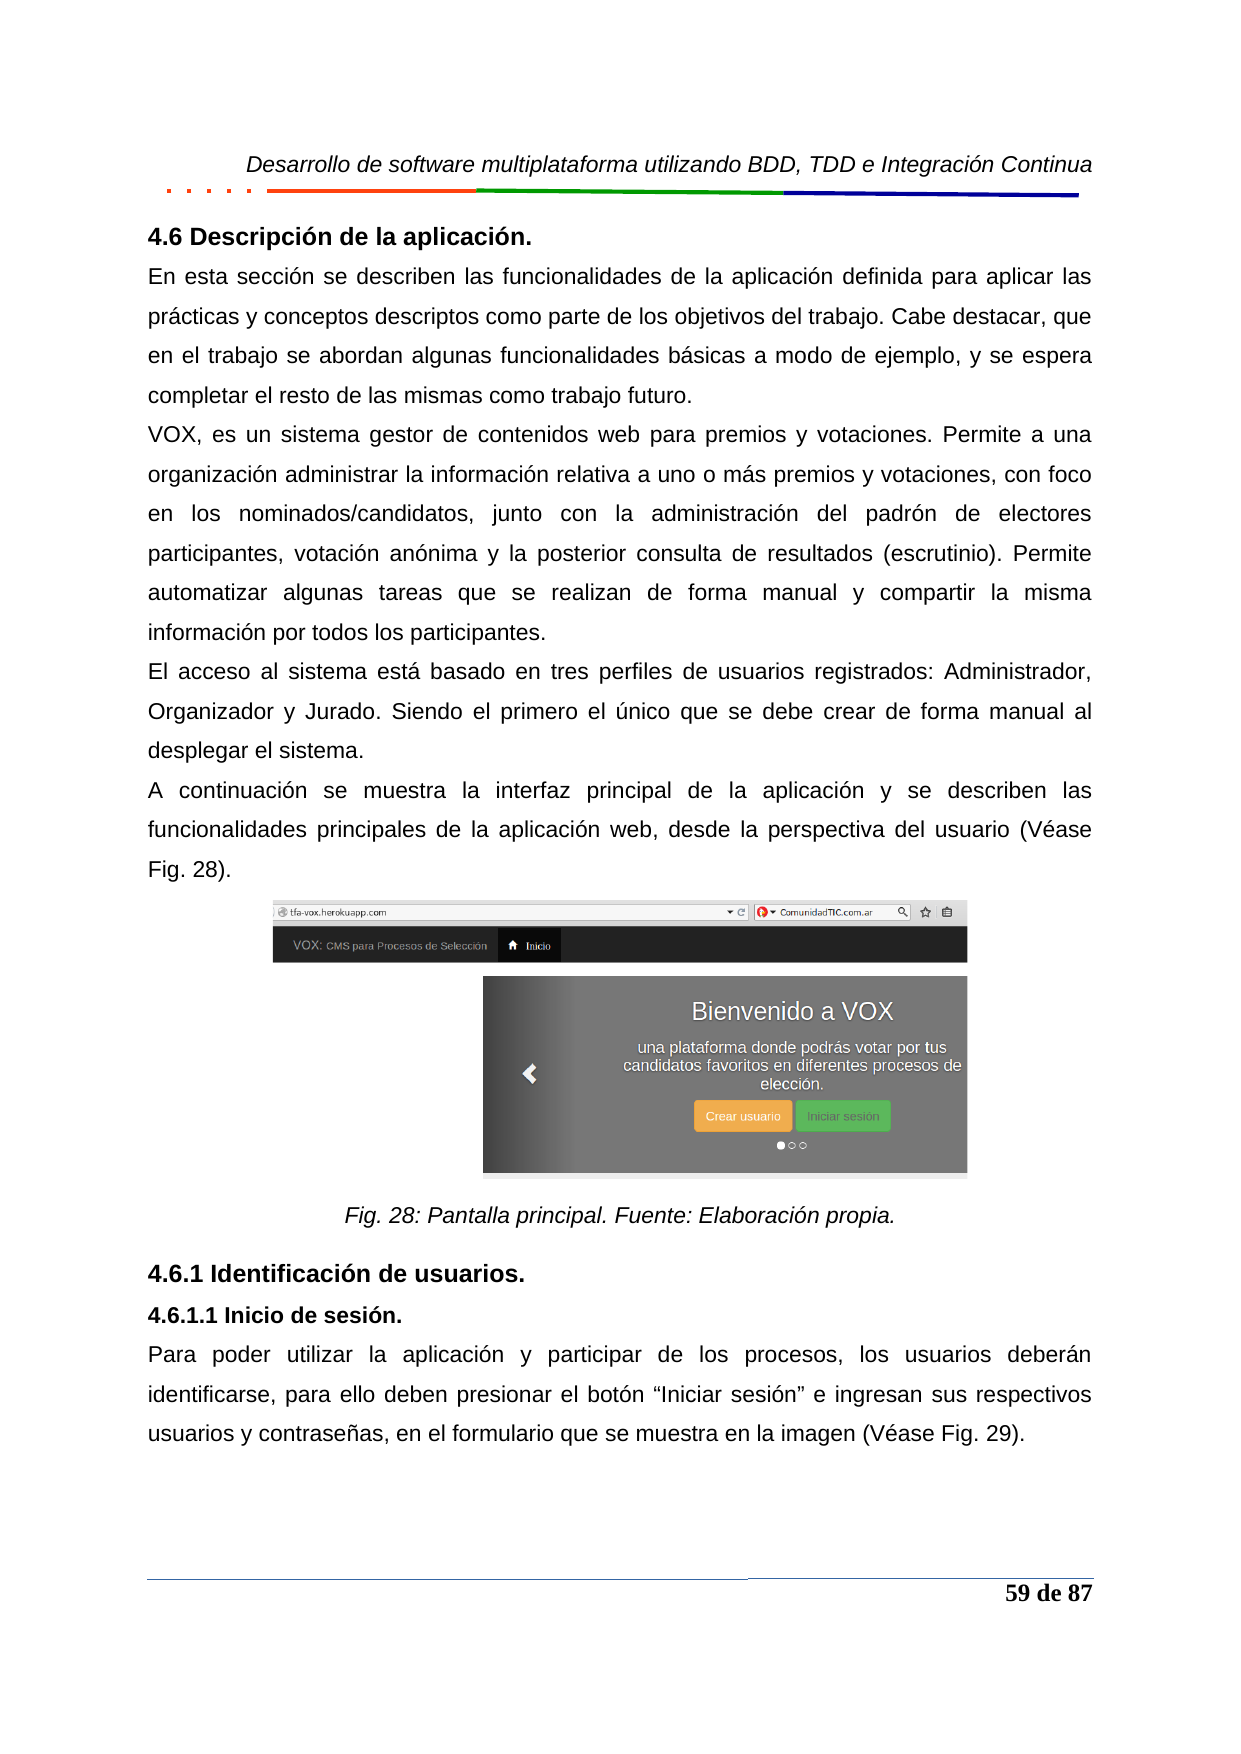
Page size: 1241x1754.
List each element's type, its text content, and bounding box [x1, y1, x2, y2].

picture [272, 900, 968, 1179]
text 4.6.1 Identificación de usuarios. [148, 1259, 1093, 1287]
table_cell Fig. 28: Pantalla principal. Fuente: Elaboración propia. [148, 1184, 1093, 1247]
text 4.6.1.1 Inicio de sesión. [148, 1302, 1093, 1328]
table_header [148, 895, 1093, 1184]
text A continuación se muestra la interfaz principal de la aplicación y se describen las funcionalidades principales de la aplicación web, desde la perspectiva del usuario (Véase Fig. 28). [148, 777, 1093, 882]
text En esta sección se describen las funcionalidades de la aplicación definida para aplicar las prácticas y conceptos descriptos como parte de los objetivos del trabajo. Cabe destacar, que en el trabajo se abordan algunas funcionalidades básicas a modo de ejemplo, y se espera completar el resto de las mismas como trabajo futuro. [148, 263, 1093, 408]
text El acceso al sistema está basado en tres perfiles de usuarios registrados: Administrador, Organizador y Jurado. Siendo el primero el único que se debe crear de forma manual al desplegar el sistema. [148, 658, 1093, 763]
text Para poder utilizar la aplicación y participar de los procesos, los usuarios deberán identificarse, para ello deben presionar el botón “Iniciar sesión” e ingresan sus respectivos usuarios y contraseñas, en el formulario que se muestra en la imagen (Véase Fig. 29). [148, 1341, 1093, 1447]
text VOX, es un sistema gestor de contenidos web para premios y votaciones. Permite a una organización administrar la información relativa a uno o más premios y votaciones, con foco en los nominados/candidatos, junto con la administración del padrón de electores participantes, votación anónima y la posterior consulta de resultados (escrutinio). Permite automatizar algunas tareas que se realizan de forma manual y compartir la misma información por todos los participantes. [148, 421, 1093, 645]
subtitle 4.6 Descripción de la aplicación. [148, 222, 1093, 251]
